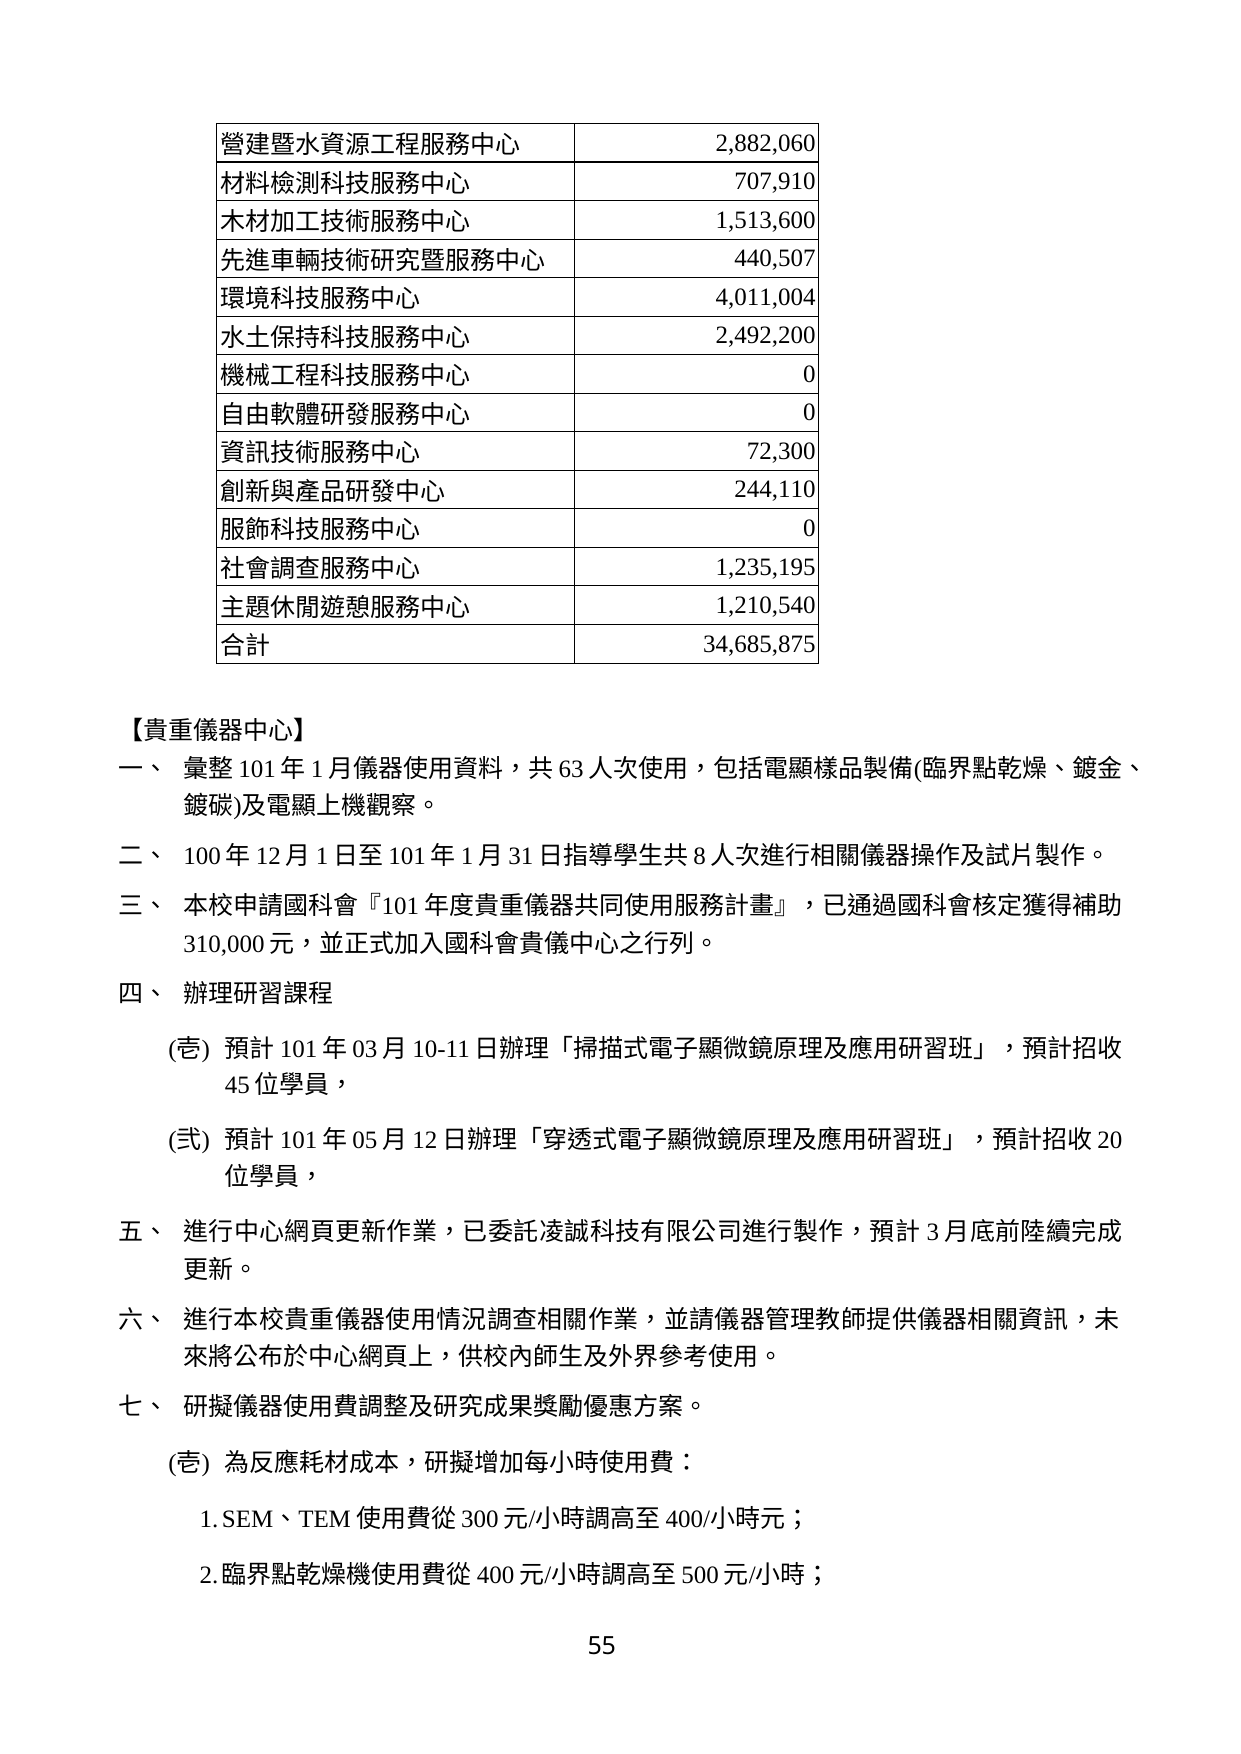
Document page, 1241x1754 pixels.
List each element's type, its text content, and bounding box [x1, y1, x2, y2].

list 進行本校貴重儀器使用情況調查相關作業，並請儀器管理教師提供儀器相關資訊，未來將公布於中心網頁上，供校內師生及外界參考使用。 [118, 1299, 1122, 1374]
table_cell 環境科技服務中心 [217, 278, 574, 316]
table_cell 2,882,060 [575, 124, 818, 161]
table_cell 主題休閒遊憩服務中心 [217, 586, 574, 624]
table_cell 0 [575, 394, 818, 431]
table_cell 合計 [217, 625, 574, 662]
list 預計101年03月10-11日辦理「掃描式電子顯微鏡原理及應用研習班」，預計招收45位學員， [168, 1029, 1122, 1101]
table_cell 440,507 [575, 240, 818, 277]
list 為反應耗材成本，研擬增加每小時使用費： [168, 1442, 1122, 1479]
table_cell 機械工程科技服務中心 [217, 355, 574, 393]
table_cell 材料檢測科技服務中心 [217, 163, 574, 200]
table_cell 營建暨水資源工程服務中心 [217, 124, 574, 161]
table_cell 707,910 [575, 163, 818, 200]
table_cell 4,011,004 [575, 278, 818, 316]
list 臨界點乾燥機使用費從400元/小時調高至500元/小時； [218, 1554, 1122, 1591]
table_cell 服飾科技服務中心 [217, 509, 574, 547]
table_cell 244,110 [575, 471, 818, 508]
table_cell 自由軟體研發服務中心 [217, 394, 574, 431]
list 辦理研習課程 [118, 972, 1122, 1010]
table_cell 社會調查服務中心 [217, 548, 574, 585]
table_cell 創新與產品研發中心 [217, 471, 574, 508]
table_cell 1,513,600 [575, 201, 818, 238]
list 研擬儀器使用費調整及研究成果獎勵優惠方案。 [118, 1386, 1122, 1424]
table_cell 資訊技術服務中心 [217, 432, 574, 470]
list 預計101年05月12日辦理「穿透式電子顯微鏡原理及應用研習班」，預計招收20位學員， [168, 1120, 1122, 1192]
table_cell 先進車輛技術研究暨服務中心 [217, 240, 574, 277]
list SEM、TEM使用費從300元/小時調高至400/小時元； [218, 1497, 1122, 1535]
table_cell 1,210,540 [575, 586, 818, 624]
table_cell 木材加工技術服務中心 [217, 201, 574, 238]
table_cell 水土保持科技服務中心 [217, 317, 574, 354]
table_cell 1,235,195 [575, 548, 818, 585]
list 本校申請國科會『101年度貴重儀器共同使用服務計畫』，已通過國科會核定獲得補助310,000元，並正式加入國科會貴儀中心之行列。 [118, 885, 1122, 960]
list 100年12月1日至101年1月31日指導學生共8人次進行相關儀器操作及試片製作。 [118, 835, 1122, 872]
table_cell 2,492,200 [575, 317, 818, 354]
table_cell 0 [575, 509, 818, 547]
table_cell 72,300 [575, 432, 818, 470]
list 進行中心網頁更新作業，已委託凌誠科技有限公司進行製作，預計3月底前陸續完成更新。 [118, 1211, 1122, 1286]
table_cell 34,685,875 [575, 625, 818, 662]
text 【貴重儀器中心】 [118, 710, 1122, 747]
list 彙整101年1月儀器使用資料，共63人次使用，包括電顯樣品製備(臨界點乾燥、鍍金、鍍碳)及電顯上機觀察。 [118, 747, 1122, 822]
table_cell 0 [575, 355, 818, 393]
